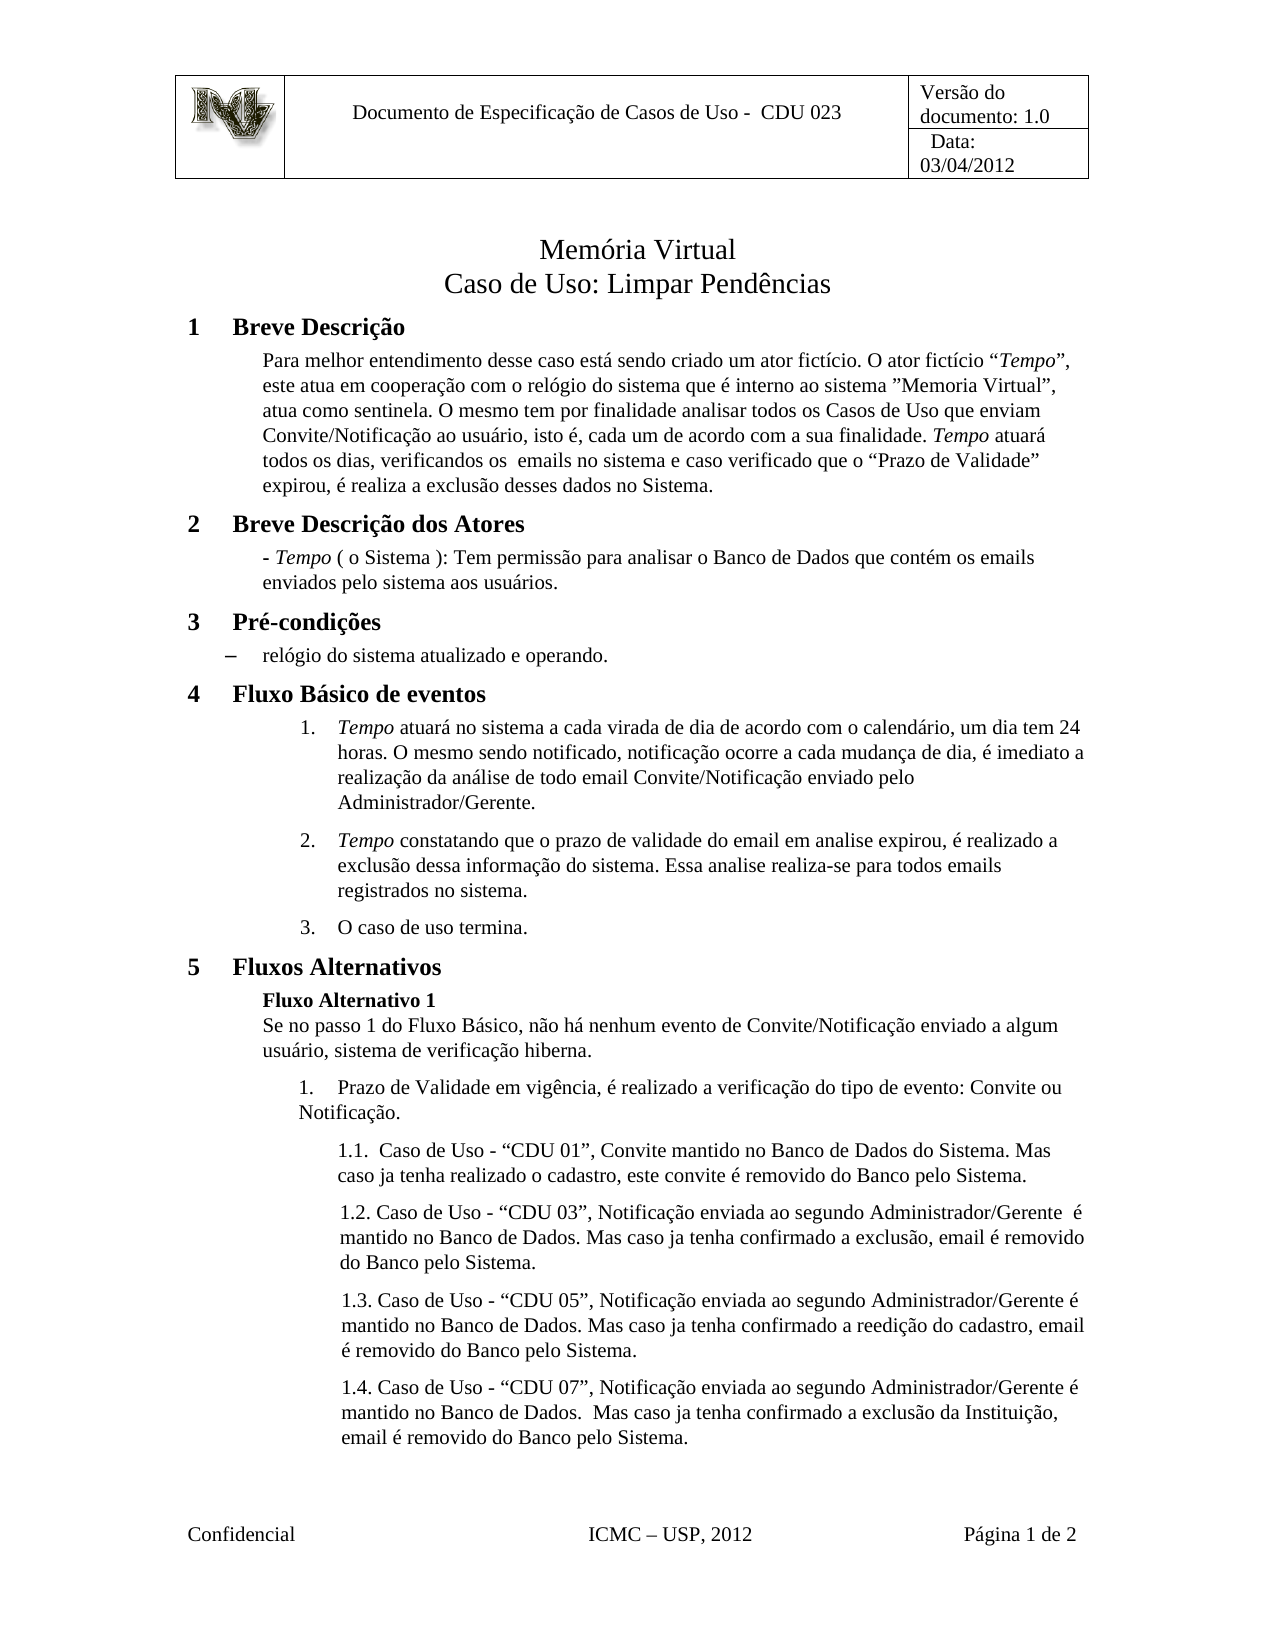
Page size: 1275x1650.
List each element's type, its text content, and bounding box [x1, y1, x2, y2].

list 1.1. Caso de Uso - “CDU 01”, Convite mantido no Banco de Dados do Sistema. Mas caso ja tenha realizado o cadastro, este convite é removido do Banco pelo Sistema. [337, 1137, 1087, 1187]
list Prazo de Validade em vigência, é realizado a verificação do tipo de evento: Convite ou Notificação. [298, 1074, 1087, 1124]
list 1.4. Caso de Uso - “CDU 07”, Notificação enviada ao segundo Administrador/Gerente é mantido no Banco de Dados. Mas caso ja tenha confirmado a exclusão da Instituição, email é removido do Banco pelo Sistema. [303, 1374, 1087, 1449]
subtitle Fluxo Alternativo 1 [187, 987, 1087, 1012]
text Para melhor entendimento desse caso está sendo criado um ator fictício. O ator fictício “Tempo”, este atua em cooperação com o relógio do sistema que é interno ao sistema ”Memoria Virtual”, atua como sentinela. O mesmo tem por finalidade analisar todos os Casos de Uso que enviam Convite/Notificação ao usuário, isto é, cada um de acordo com a sua finalidade. Tempo atuará todos os dias, verificandos os emails no sistema e caso verificado que o “Prazo de Validade” expirou, é realiza a exclusão desses dados no Sistema. [262, 347, 1087, 497]
title Memória Virtual Caso de Uso: Limpar Pendências [187, 232, 1087, 299]
list relógio do sistema atualizado e operando. [225, 642, 1087, 667]
list 1.3. Caso de Uso - “CDU 05”, Notificação enviada ao segundo Administrador/Gerente é mantido no Banco de Dados. Mas caso ja tenha confirmado a reedição do cadastro, email é removido do Banco pelo Sistema. [303, 1287, 1087, 1362]
subtitle Fluxo Básico de eventos [187, 679, 1087, 708]
list Tempo constatando que o prazo de validade do email em analise expirou, é realizado a exclusão dessa informação do sistema. Essa analise realiza-se para todos emails registrados no sistema. [300, 827, 1087, 902]
text Se no passo 1 do Fluxo Básico, não há nenhum evento de Convite/Notificação enviado a algum usuário, sistema de verificação hiberna. [262, 1012, 1087, 1062]
subtitle Fluxos Alternativos [187, 952, 1087, 981]
subtitle Breve Descrição [187, 312, 1087, 341]
subtitle - Tempo ( o Sistema ): Tem permissão para analisar o Banco de Dados que contém os emails enviados pelo sistema aos usuários. [187, 544, 1087, 594]
subtitle Pré-condições [187, 607, 1087, 636]
list 1.2. Caso de Uso - “CDU 03”, Notificação enviada ao segundo Administrador/Gerente é mantido no Banco de Dados. Mas caso ja tenha confirmado a exclusão, email é removido do Banco pelo Sistema. [301, 1199, 1087, 1274]
picture [186, 76, 277, 151]
subtitle Breve Descrição dos Atores [187, 509, 1087, 538]
list O caso de uso termina. [300, 914, 1087, 939]
list Tempo atuará no sistema a cada virada de dia de acordo com o calendário, um dia tem 24 horas. O mesmo sendo notificado, notificação ocorre a cada mudança de dia, é imediato a realização da análise de todo email Convite/Notificação enviado pelo Administrador/Gerente. [300, 714, 1087, 814]
